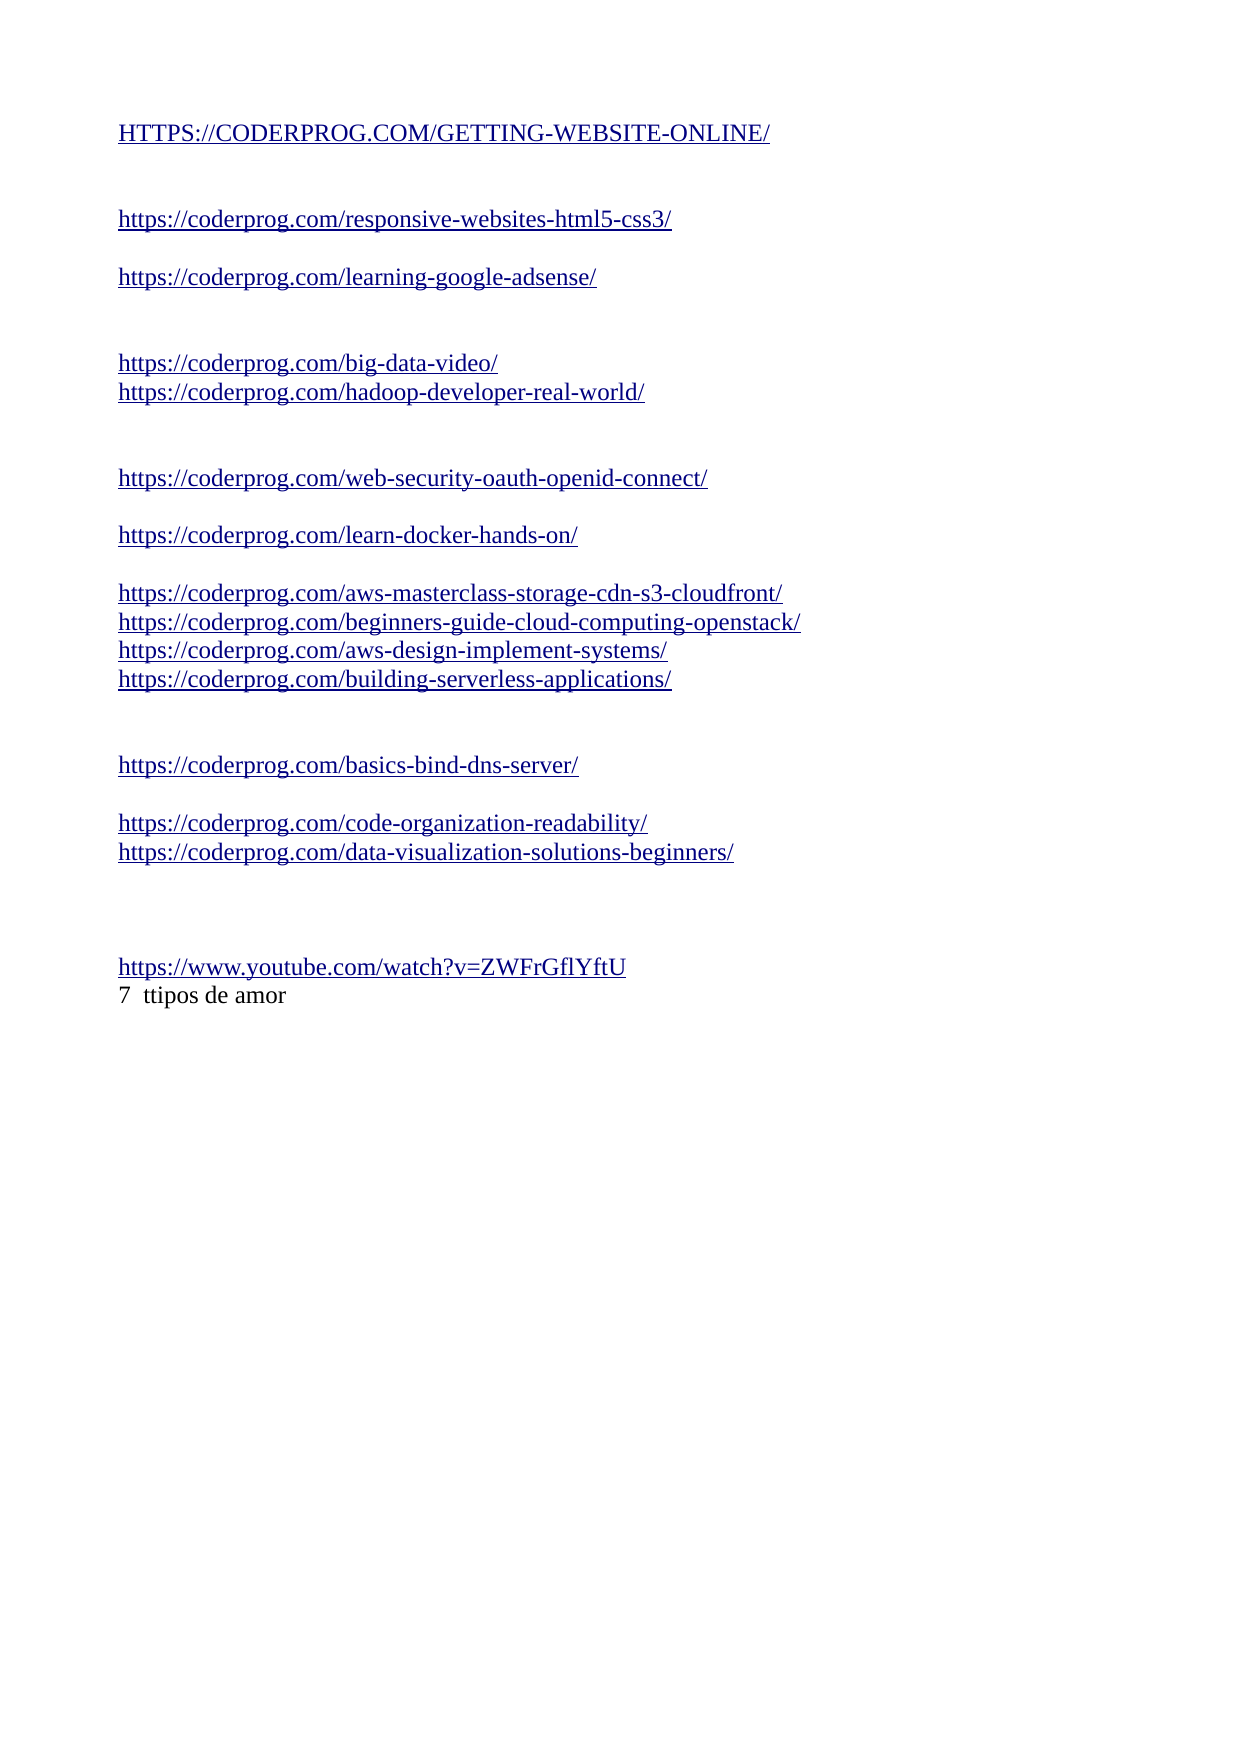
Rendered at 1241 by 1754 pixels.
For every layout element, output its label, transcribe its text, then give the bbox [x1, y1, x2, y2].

text https://coderprog.com/basics-bind-dns-server/ [118, 751, 1122, 779]
text https://coderprog.com/responsive-websites-html5-css3/ [118, 204, 1122, 233]
text https://coderprog.com/beginners-guide-cloud-computing-openstack/ [118, 607, 1122, 636]
text https://coderprog.com/code-organization-readability/ [118, 808, 1122, 837]
text https://coderprog.com/learning-google-adsense/ [118, 262, 1122, 291]
text https://coderprog.com/building-serverless-applications/ [118, 664, 1122, 693]
text https://coderprog.com/big-data-video/ [118, 348, 1122, 377]
text https://coderprog.com/data-visualization-solutions-beginners/ [118, 837, 1122, 866]
text https://coderprog.com/learn-docker-hands-on/ [118, 521, 1122, 549]
text HTTPS://CODERPROG.COM/GETTING-WEBSITE-ONLINE/ [118, 118, 1122, 147]
text https://www.youtube.com/watch?v=ZWFrGflYftU [118, 952, 1122, 981]
text https://coderprog.com/aws-design-implement-systems/ [118, 636, 1122, 664]
text https://coderprog.com/aws-masterclass-storage-cdn-s3-cloudfront/ [118, 578, 1122, 607]
text https://coderprog.com/web-security-oauth-openid-connect/ [118, 463, 1122, 492]
text 7 ttipos de amor [118, 981, 1122, 1009]
text https://coderprog.com/hadoop-developer-real-world/ [118, 377, 1122, 406]
